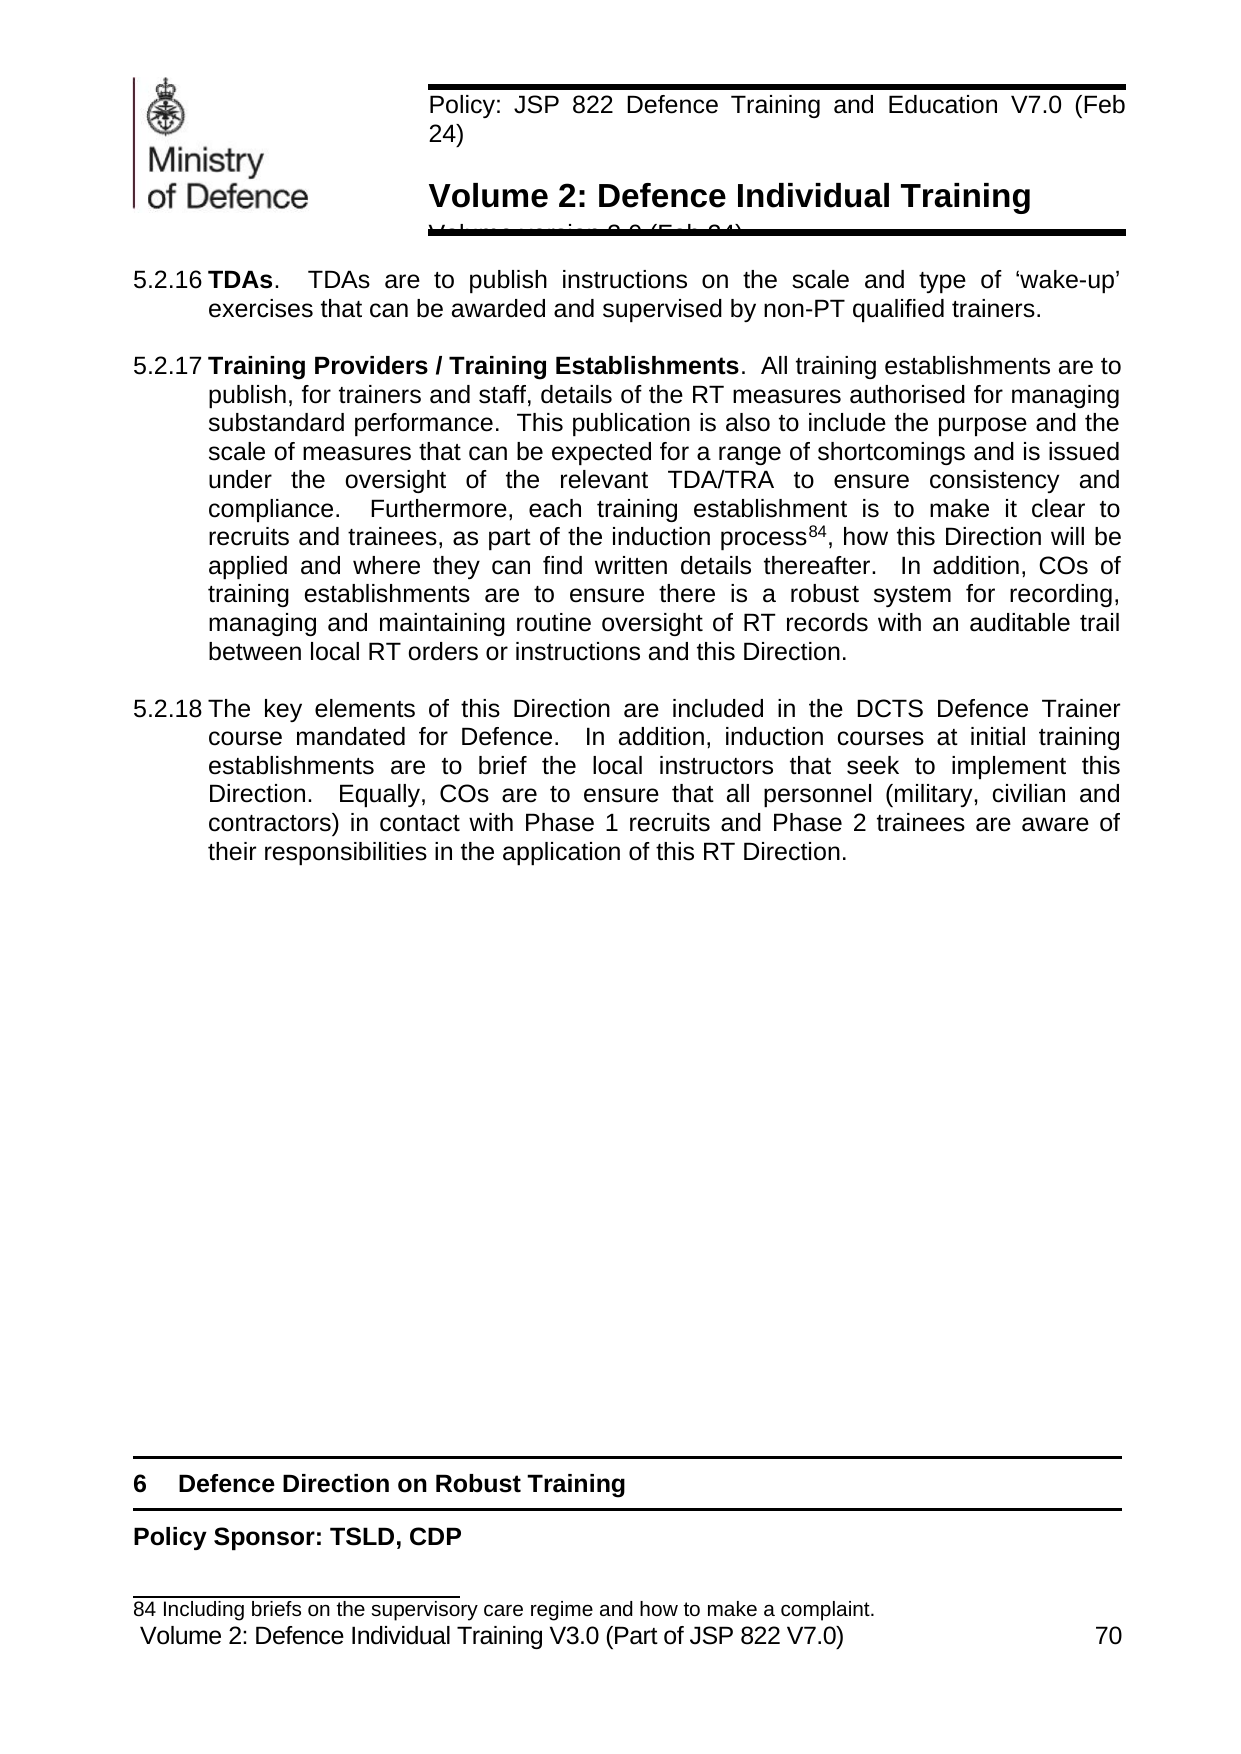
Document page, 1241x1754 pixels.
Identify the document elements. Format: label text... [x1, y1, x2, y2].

subtitle The key elements of this Direction are included in the DCTS Defence Trainer course mandated for Defence. In addition, induction courses at initial training establishments are to brief the local instructors that seek to implement this Direction. Equally, COs are to ensure that all personnel (military, civilian and contractors) in contact with Phase 1 recruits and Phase 2 trainees are aware of their responsibilities in the application of this RT Direction. [133, 694, 1122, 866]
text Policy Sponsor: TSLD, CDP [133, 1522, 1122, 1551]
text Including briefs on the supervisory care regime and how to make a complaint. [133, 1597, 1122, 1621]
subtitle Training Providers / Training Establishments. All training establishments are to publish, for trainers and staff, details of the RT measures authorised for managing substandard performance. This publication is also to include the purpose and the scale of measures that can be expected for a range of shortcomings and is issued under the oversight of the relevant TDA/TRA to ensure consistency and compliance. Furthermore, each training establishment is to make it clear to recruits and trainees, as part of the induction process, how this Direction will be applied and where they can find written details thereafter. In addition, COs of training establishments are to ensure there is a robust system for recording, managing and maintaining routine oversight of RT records with an auditable trail between local RT orders or instructions and this Direction. [133, 352, 1122, 666]
subtitle TDAs. TDAs are to publish instructions on the scale and type of ‘wake-up’ exercises that can be awarded and supervised by non-PT qualified trainers. [133, 266, 1122, 323]
subtitle Defence Direction on Robust Training [133, 1459, 1122, 1508]
